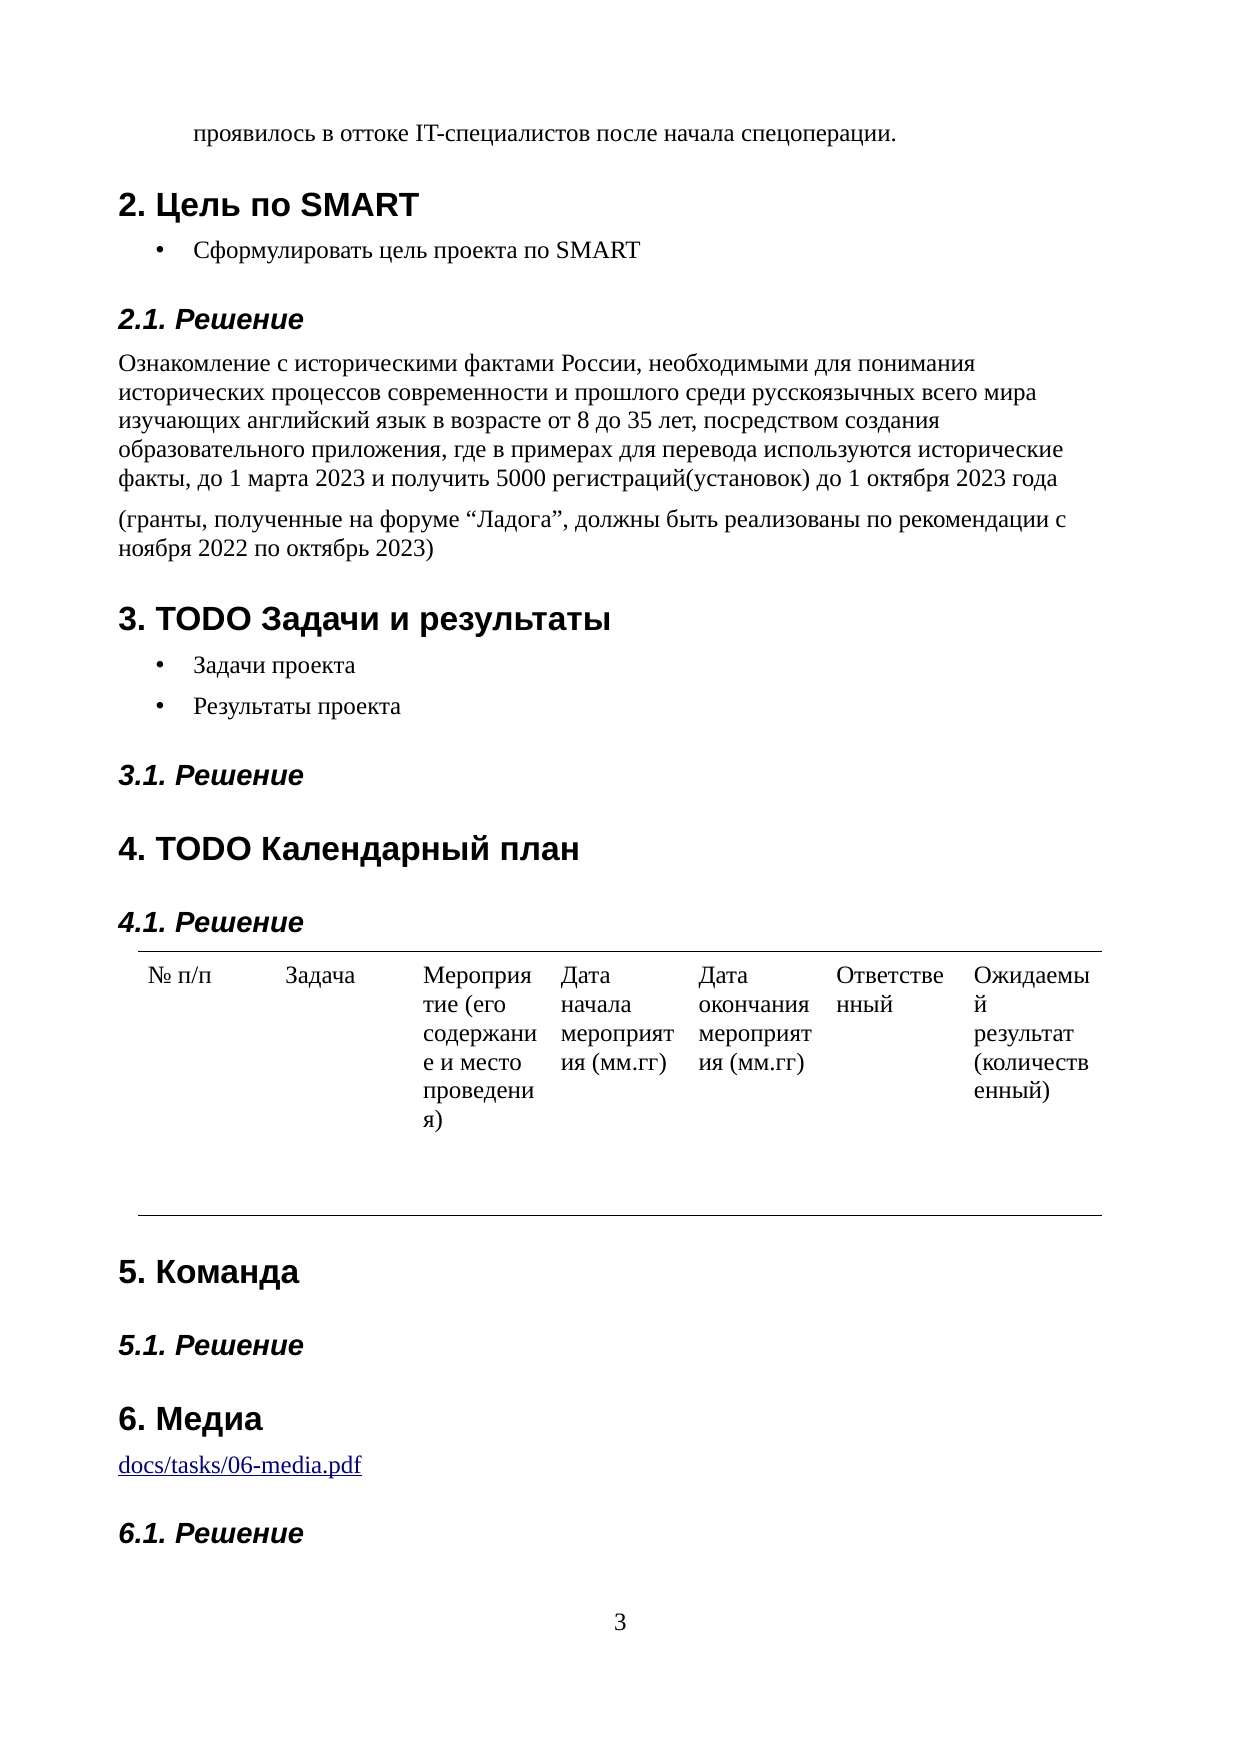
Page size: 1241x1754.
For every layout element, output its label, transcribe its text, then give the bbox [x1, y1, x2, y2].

text (гранты, полученные на форуме “Ладога”, должны быть реализованы по рекомендации с ноября 2022 по октябрь 2023) [118, 504, 1122, 562]
subtitle TODO Задачи и результаты [118, 599, 1122, 638]
table_header № п/п [138, 952, 276, 1155]
table_cell [551, 1155, 689, 1215]
table_cell [689, 1155, 827, 1215]
table_header Задача [276, 952, 413, 1155]
subtitle TODO Календарный план [118, 829, 1122, 867]
subtitle Решение [118, 758, 1122, 791]
text Ознакомление с историческими фактами России, необходимыми для понимания исторических процессов современности и прошлого среди русскоязычных всего мира изучающих английский язык в возрасте от 8 до 35 лет, посредством создания образовательного приложения, где в примерах для перевода используются исторические факты, до 1 марта 2023 и получить 5000 регистраций(установок) до 1 октября 2023 года [118, 348, 1122, 492]
table_header Дата окончания мероприятия (мм.гг) [689, 952, 827, 1155]
subtitle Решение [118, 1516, 1122, 1550]
list Задачи проекта [156, 650, 1122, 679]
text docs/tasks/06-media.pdf [118, 1450, 1122, 1479]
subtitle Решение [118, 1328, 1122, 1361]
table_cell [276, 1155, 413, 1215]
table_cell [827, 1155, 964, 1215]
table_header Ответственный [827, 952, 964, 1155]
subtitle Решение [118, 905, 1122, 938]
subtitle Цель по SMART [118, 184, 1122, 223]
subtitle Решение [118, 302, 1122, 335]
subtitle Команда [118, 1252, 1122, 1290]
table_cell [414, 1155, 551, 1215]
table_cell [138, 1155, 276, 1215]
list Результаты проекта [156, 691, 1122, 720]
list проявилось в оттоке IT-специалистов после начала спецоперации. [156, 118, 1122, 147]
list Сформулировать цель проекта по SMART [156, 236, 1122, 264]
table_header Ожидаемый результат (количественный) [964, 952, 1102, 1155]
table_header Дата начала мероприятия (мм.гг) [551, 952, 689, 1155]
table_cell [964, 1155, 1102, 1215]
table_header Мероприятие (его содержание и место проведения) [414, 952, 551, 1155]
subtitle Медиа [118, 1399, 1122, 1437]
